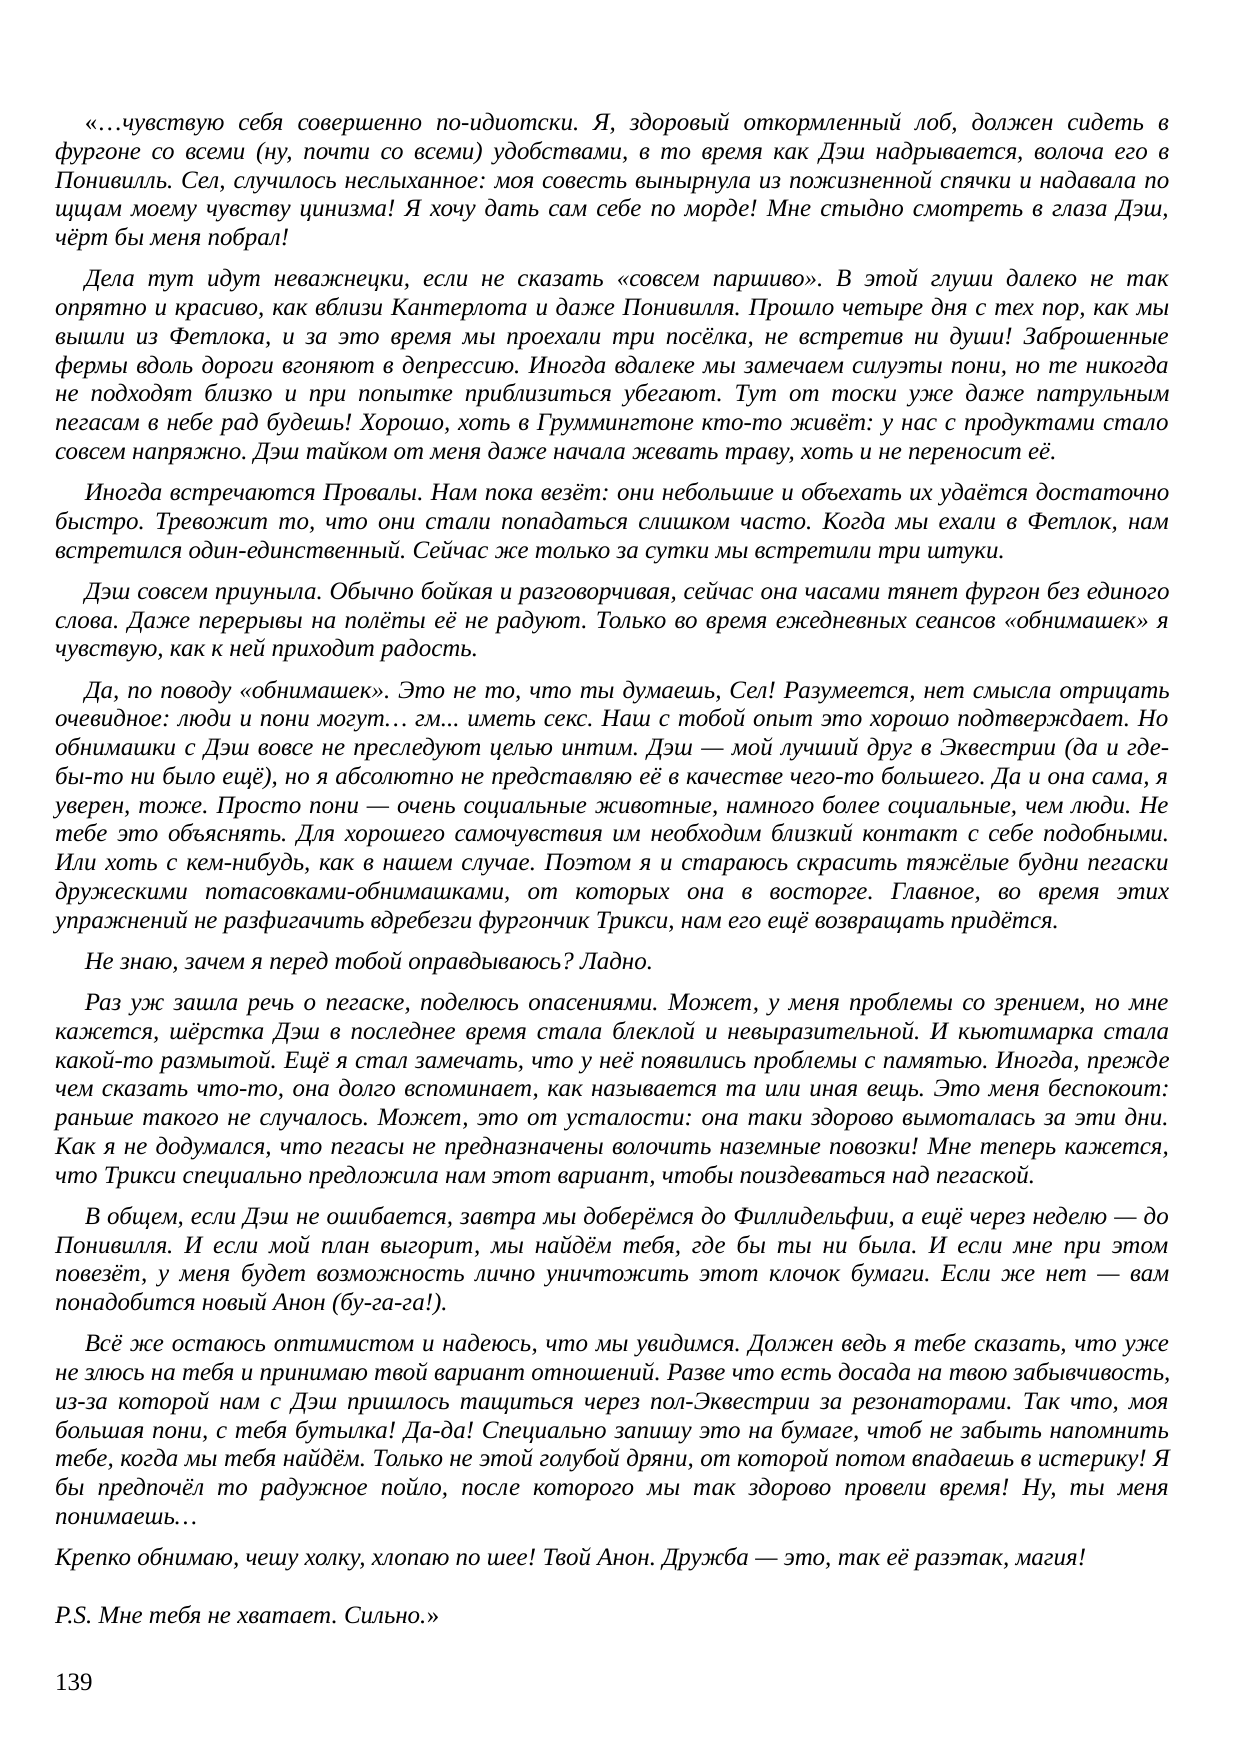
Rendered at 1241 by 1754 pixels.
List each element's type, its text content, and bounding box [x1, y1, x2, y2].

text Дела тут идут неважнецки, если не сказать «совсем паршиво». В этой глуши далеко не так опрятно и красиво, как вблизи Кантерлота и даже Понивилля. Прошло четыре дня с тех пор, как мы вышли из Фетлока, и за это время мы проехали три посёлка, не встретив ни души! Заброшенные фермы вдоль дороги вгоняют в депрессию. Иногда вдалеке мы замечаем силуэты пони, но те никогда не подходят близко и при попытке приблизиться убегают. Тут от тоски уже даже патрульным пегасам в небе рад будешь! Хорошо, хоть в Груммингтоне кто-то живёт: у нас с продуктами стало совсем напряжно. Дэш тайком от меня даже начала жевать траву, хоть и не переносит её. [55, 263, 1173, 465]
text Дэш совсем приуныла. Обычно бойкая и разговорчивая, сейчас она часами тянет фургон без единого слова. Даже перерывы на полёты её не радуют. Только во время ежедневных сеансов «обнимашек» я чувствую, как к ней приходит радость. [55, 576, 1173, 662]
text Крепко обнимаю, чешу холку, хлопаю по шее! Твой Анон. Дружба — это, так её разэтак, магия! [55, 1542, 1173, 1571]
text P.S. Мне тебя не хватает. Сильно.» [55, 1600, 1173, 1628]
text Иногда встречаются Провалы. Нам пока везёт: они небольшие и объехать их удаётся достаточно быстро. Тревожит то, что они стали попадаться слишком часто. Когда мы ехали в Фетлок, нам встретился один-единственный. Сейчас же только за сутки мы встретили три штуки. [55, 477, 1173, 563]
text В общем, если Дэш не ошибается, завтра мы доберёмся до Филлидельфии, а ещё через неделю — до Понивилля. И если мой план выгорит, мы найдём тебя, где бы ты ни была. И если мне при этом повезёт, у меня будет возможность лично уничтожить этот клочок бумаги. Если же нет — вам понадобится новый Анон (бу-га-га!). [55, 1201, 1173, 1316]
text Да, по поводу «обнимашек». Это не то, что ты думаешь, Сел! Разумеется, нет смысла отрицать очевидное: люди и пони могут… гм... иметь секс. Наш с тобой опыт это хорошо подтверждает. Но обнимашки с Дэш вовсе не преследуют целью интим. Дэш — мой лучший друг в Эквестрии (да и где-бы-то ни было ещё), но я абсолютно не представляю её в качестве чего-то большего. Да и она сама, я уверен, тоже. Просто пони — очень социальные животные, намного более социальные, чем люди. Не тебе это объяснять. Для хорошего самочувствия им необходим близкий контакт с себе подобными. Или хоть с кем-нибудь, как в нашем случае. Поэтом я и стараюсь скрасить тяжёлые будни пегаски дружескими потасовками-обнимашками, от которых она в восторге. Главное, во время этих упражнений не разфигачить вдребезги фургончик Трикси, нам его ещё возвращать придётся. [55, 675, 1173, 933]
text Всё же остаюсь оптимистом и надеюсь, что мы увидимся. Должен ведь я тебе сказать, что уже не злюсь на тебя и принимаю твой вариант отношений. Разве что есть досада на твою забывчивость, из-за которой нам с Дэш пришлось тащиться через пол-Эквестрии за резонаторами. Так что, моя большая пони, с тебя бутылка! Да-да! Специально запишу это на бумаге, чтоб не забыть напомнить тебе, когда мы тебя найдём. Только не этой голубой дряни, от которой потом впадаешь в истерику! Я бы предпочёл то радужное пойло, после которого мы так здорово провели время! Ну, ты меня понимаешь… [55, 1328, 1173, 1530]
text Не знаю, зачем я перед тобой оправдываюсь? Ладно. [55, 946, 1173, 975]
text «…чувствую себя совершенно по-идиотски. Я, здоровый откормленный лоб, должен сидеть в фургоне со всеми (ну, почти со всеми) удобствами, в то время как Дэш надрывается, волоча его в Понивилль. Сел, случилось неслыханное: моя совесть вынырнула из пожизненной спячки и надавала по щщам моему чувству цинизма! Я хочу дать сам себе по морде! Мне стыдно смотреть в глаза Дэш, чёрт бы меня побрал! [55, 107, 1173, 251]
text Раз уж зашла речь о пегаске, поделюсь опасениями. Может, у меня проблемы со зрением, но мне кажется, шёрстка Дэш в последнее время стала блеклой и невыразительной. И кьютимарка стала какой-то размытой. Ещё я стал замечать, что у неё появились проблемы с памятью. Иногда, прежде чем сказать что-то, она долго вспоминает, как называется та или иная вещь. Это меня беспокоит: раньше такого не случалось. Может, это от усталости: она таки здорово вымоталась за эти дни. Как я не додумался, что пегасы не предназначены волочить наземные повозки! Мне теперь кажется, что Трикси специально предложила нам этот вариант, чтобы поиздеваться над пегаской. [55, 987, 1173, 1188]
